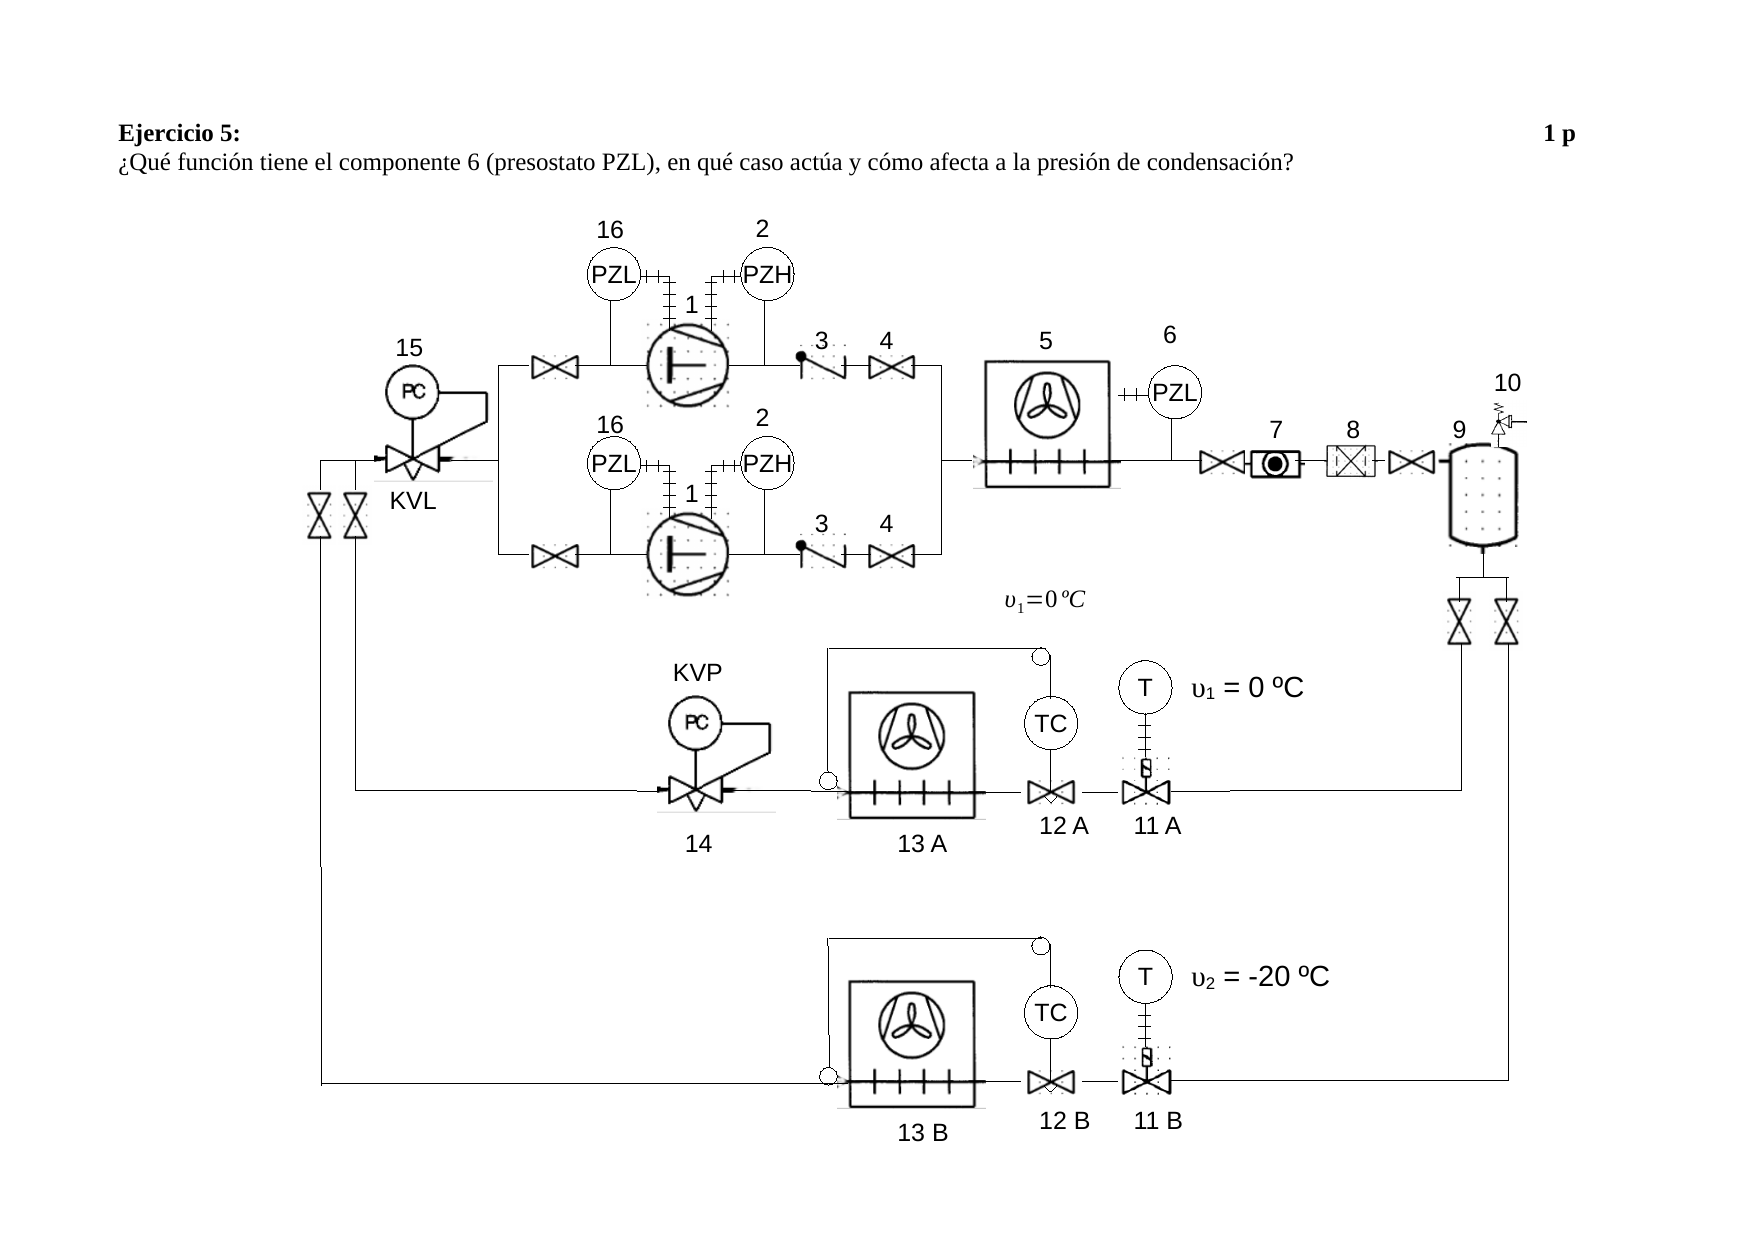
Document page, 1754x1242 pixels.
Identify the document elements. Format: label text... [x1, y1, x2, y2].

picture [791, 533, 851, 575]
picture [525, 539, 586, 573]
picture [862, 539, 922, 573]
picture [1193, 445, 1305, 481]
picture [837, 684, 986, 823]
picture [642, 320, 729, 409]
picture [973, 353, 1121, 492]
picture [1443, 592, 1475, 650]
picture [374, 364, 493, 482]
picture [791, 344, 851, 386]
picture [339, 486, 371, 544]
picture [1325, 445, 1377, 478]
picture [1021, 1065, 1082, 1099]
picture [1382, 400, 1527, 554]
picture [303, 486, 335, 544]
picture [837, 973, 986, 1112]
text Ejercicio 5: 1 p [118, 118, 1636, 147]
text ¿Qué función tiene el componente 6 (presostato PZL), en qué caso actúa y cómo afecta a la presión de condensación? [118, 147, 1636, 176]
picture [1490, 592, 1522, 650]
picture [657, 695, 776, 813]
picture [1021, 775, 1082, 809]
picture [525, 350, 586, 384]
picture [1118, 1043, 1173, 1097]
picture [642, 509, 729, 598]
picture [862, 350, 922, 384]
picture [1118, 754, 1172, 807]
